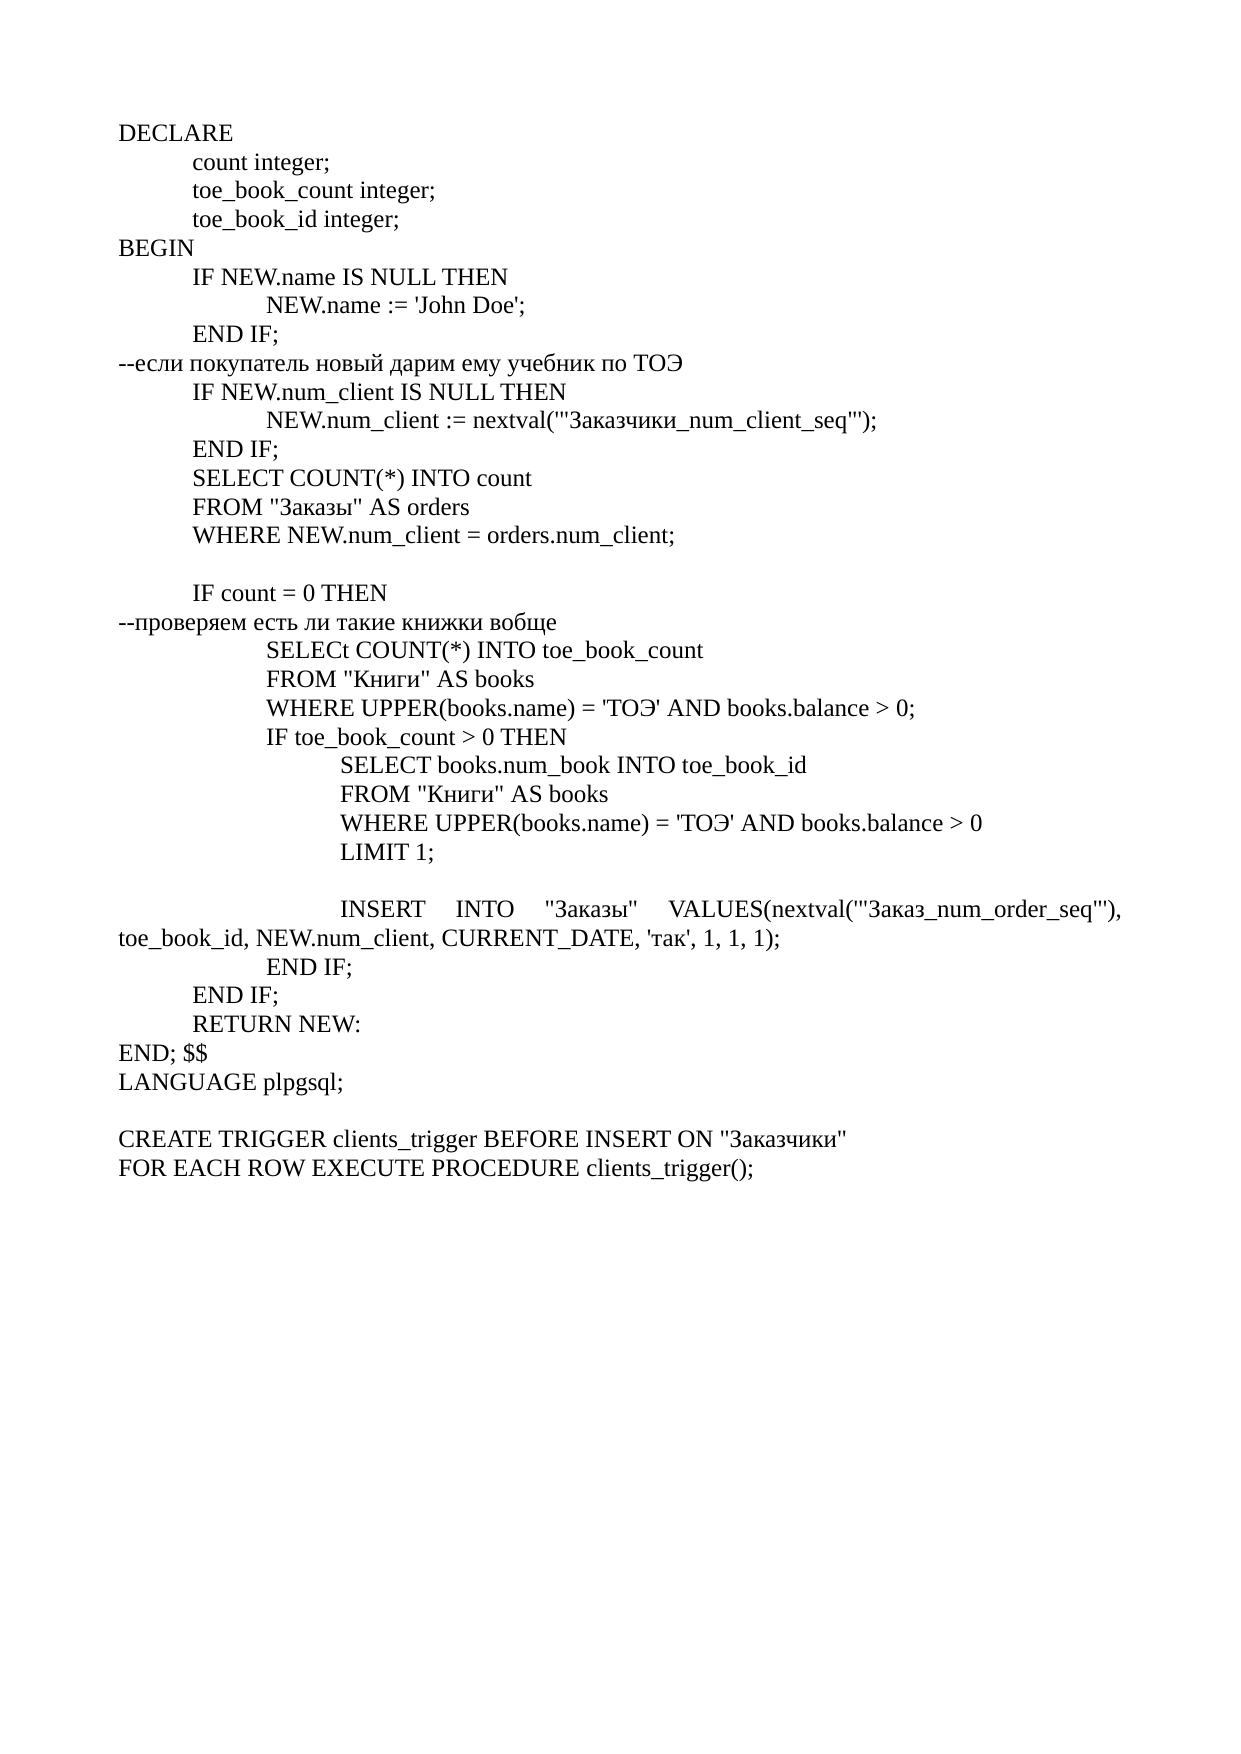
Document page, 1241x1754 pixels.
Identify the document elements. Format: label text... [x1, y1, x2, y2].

text IF toe_book_count > 0 THEN [118, 722, 1122, 751]
text RETURN NEW: [118, 1009, 1122, 1038]
text END IF; [118, 319, 1122, 348]
text IF count = 0 THEN [118, 578, 1122, 607]
text END IF; [118, 434, 1122, 463]
text CREATE TRIGGER clients_trigger BEFORE INSERT ON "Заказчики" [118, 1124, 1122, 1153]
text count integer; [118, 147, 1122, 176]
text END IF; [118, 981, 1122, 1009]
text END; $$ [118, 1038, 1122, 1067]
text --проверяем есть ли такие книжки вобще [118, 607, 1122, 636]
text toe_book_count integer; [118, 176, 1122, 204]
text BEGIN [118, 233, 1122, 262]
text SELECT COUNT(*) INTO count [118, 463, 1122, 492]
text FOR EACH ROW EXECUTE PROCEDURE clients_trigger(); [118, 1153, 1122, 1182]
text NEW.name := 'John Doe'; [118, 291, 1122, 319]
text NEW.num_client := nextval('"Заказчики_num_client_seq"'); [118, 406, 1122, 434]
text DECLARE [118, 118, 1122, 147]
text SELECt COUNT(*) INTO toe_book_count [118, 636, 1122, 664]
text WHERE UPPER(books.name) = 'ТОЭ' AND books.balance > 0 [118, 808, 1122, 837]
text WHERE UPPER(books.name) = 'ТОЭ' AND books.balance > 0; [118, 693, 1122, 722]
text SELECT books.num_book INTO toe_book_id [118, 751, 1122, 779]
text FROM "Книги" AS books [118, 779, 1122, 808]
text FROM "Заказы" AS orders [118, 492, 1122, 521]
text IF NEW.name IS NULL THEN [118, 262, 1122, 291]
text FROM "Книги" AS books [118, 664, 1122, 693]
text --если покупатель новый дарим ему учебник по ТОЭ [118, 348, 1122, 377]
text toe_book_id integer; [118, 204, 1122, 233]
text LANGUAGE plpgsql; [118, 1067, 1122, 1096]
text WHERE NEW.num_client = orders.num_client; [118, 521, 1122, 549]
text IF NEW.num_client IS NULL THEN [118, 377, 1122, 406]
text END IF; [118, 952, 1122, 981]
text LIMIT 1; [118, 837, 1122, 866]
text INSERT INTO "Заказы" VALUES(nextval('"Заказ_num_order_seq"'), toe_book_id, NEW.num_client, CURRENT_DATE, 'так', 1, 1, 1); [118, 894, 1122, 952]
